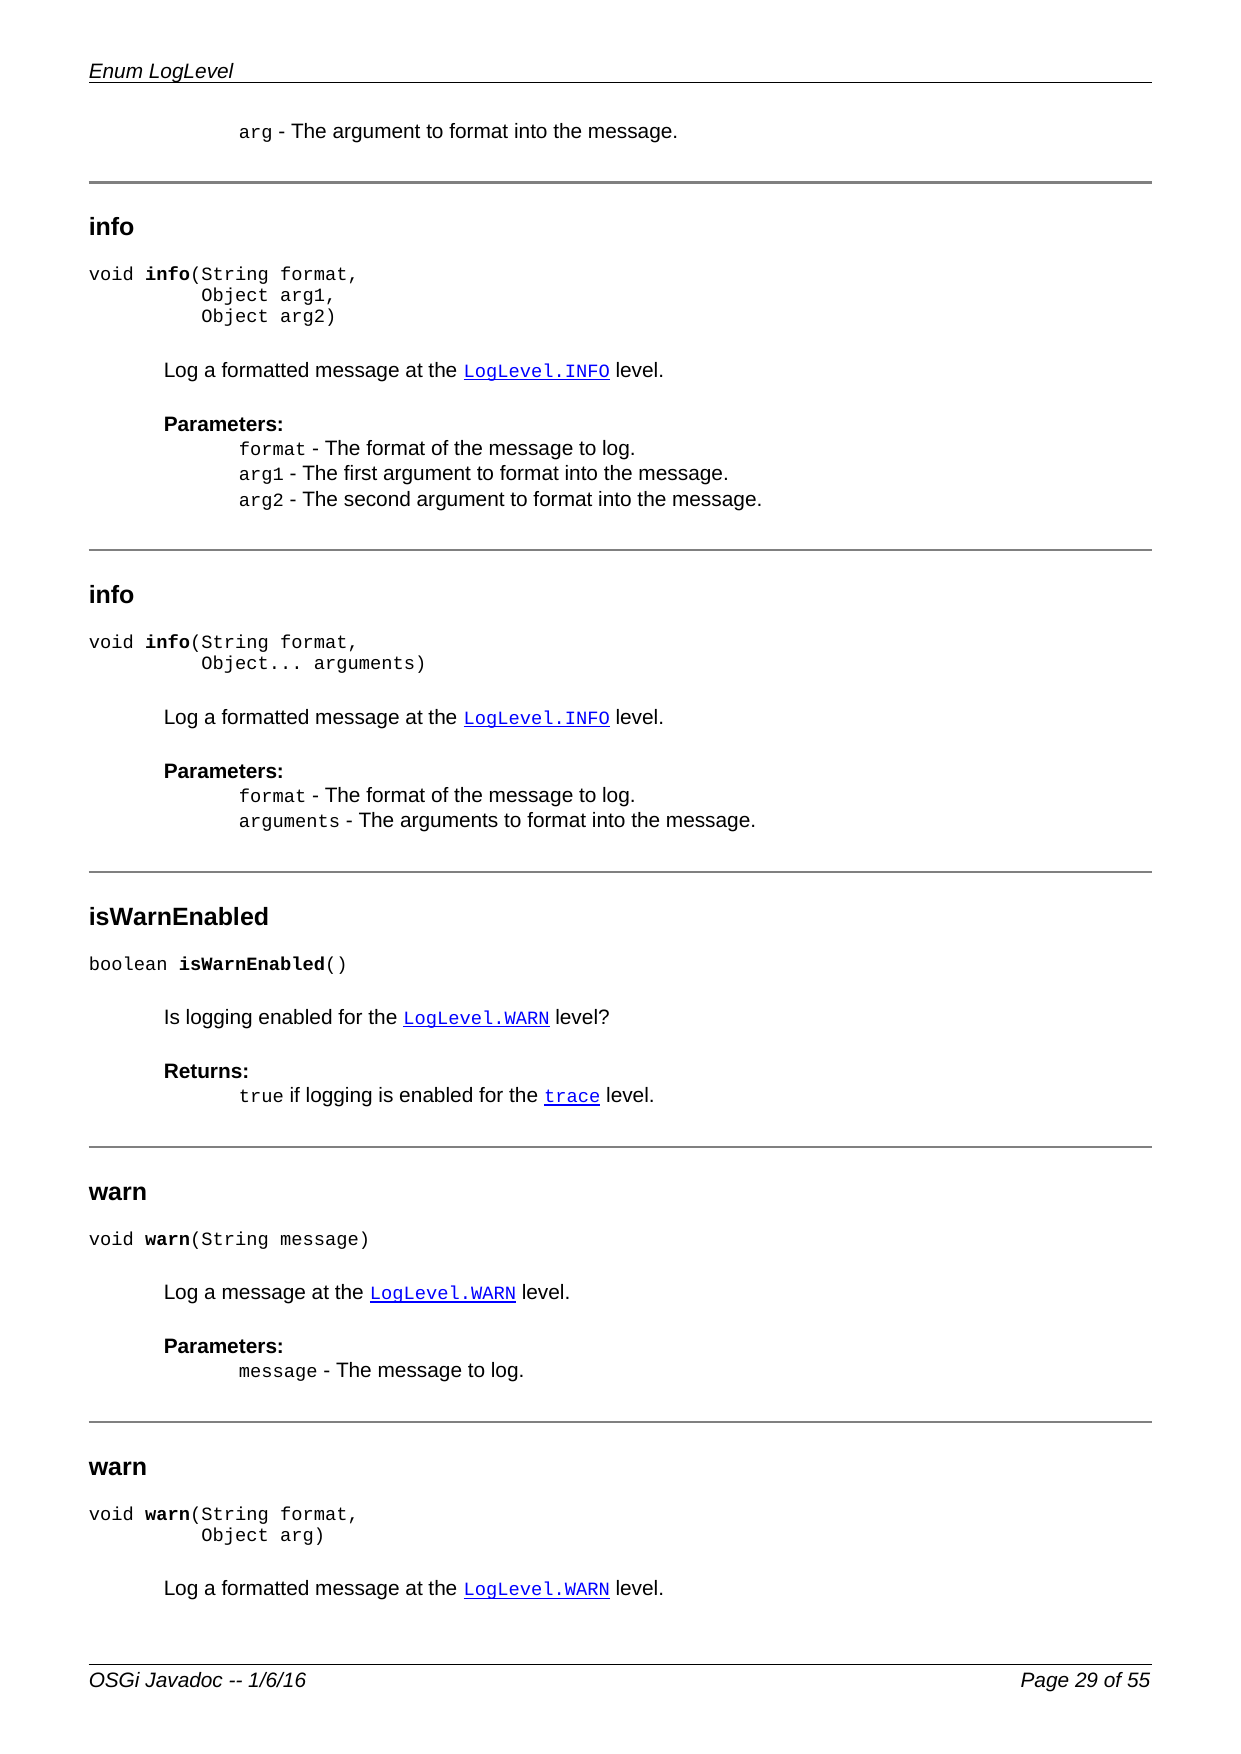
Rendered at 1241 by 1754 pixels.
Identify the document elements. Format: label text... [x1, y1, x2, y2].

subtitle info [88, 580, 1152, 609]
text format - The format of the message to log. [238, 783, 1152, 808]
text Log a formatted message at the LogLevel.INFO level. [163, 704, 1152, 730]
text Parameters: [163, 759, 1152, 783]
text boolean isWarnEnabled() [88, 954, 1152, 976]
text message - The message to log. [238, 1358, 1152, 1383]
text Parameters: [163, 1334, 1152, 1358]
subtitle warn [88, 1177, 1152, 1205]
text void info(String format, Object arg1, Object arg2) [88, 265, 1152, 328]
subtitle isWarnEnabled [88, 901, 1152, 930]
text arg - The argument to format into the message. [238, 118, 1152, 144]
text arg2 - The second argument to format into the message. [238, 486, 1152, 512]
subtitle info [88, 212, 1152, 241]
text Log a formatted message at the LogLevel.WARN level. [163, 1576, 1152, 1601]
text Is logging enabled for the LogLevel.WARN level? [163, 1005, 1152, 1030]
text Log a message at the LogLevel.WARN level. [163, 1280, 1152, 1305]
text format - The format of the message to log. [238, 436, 1152, 461]
text Parameters: [163, 412, 1152, 436]
text Log a formatted message at the LogLevel.INFO level. [163, 358, 1152, 383]
subtitle warn [88, 1452, 1152, 1480]
text arguments - The arguments to format into the message. [238, 808, 1152, 833]
text true if logging is enabled for the trace level. [238, 1083, 1152, 1108]
text void warn(String format, Object arg) [88, 1504, 1152, 1547]
text void info(String format, Object... arguments) [88, 633, 1152, 675]
text arg1 - The first argument to format into the message. [238, 461, 1152, 486]
text Returns: [163, 1059, 1152, 1083]
text void warn(String message) [88, 1229, 1152, 1251]
